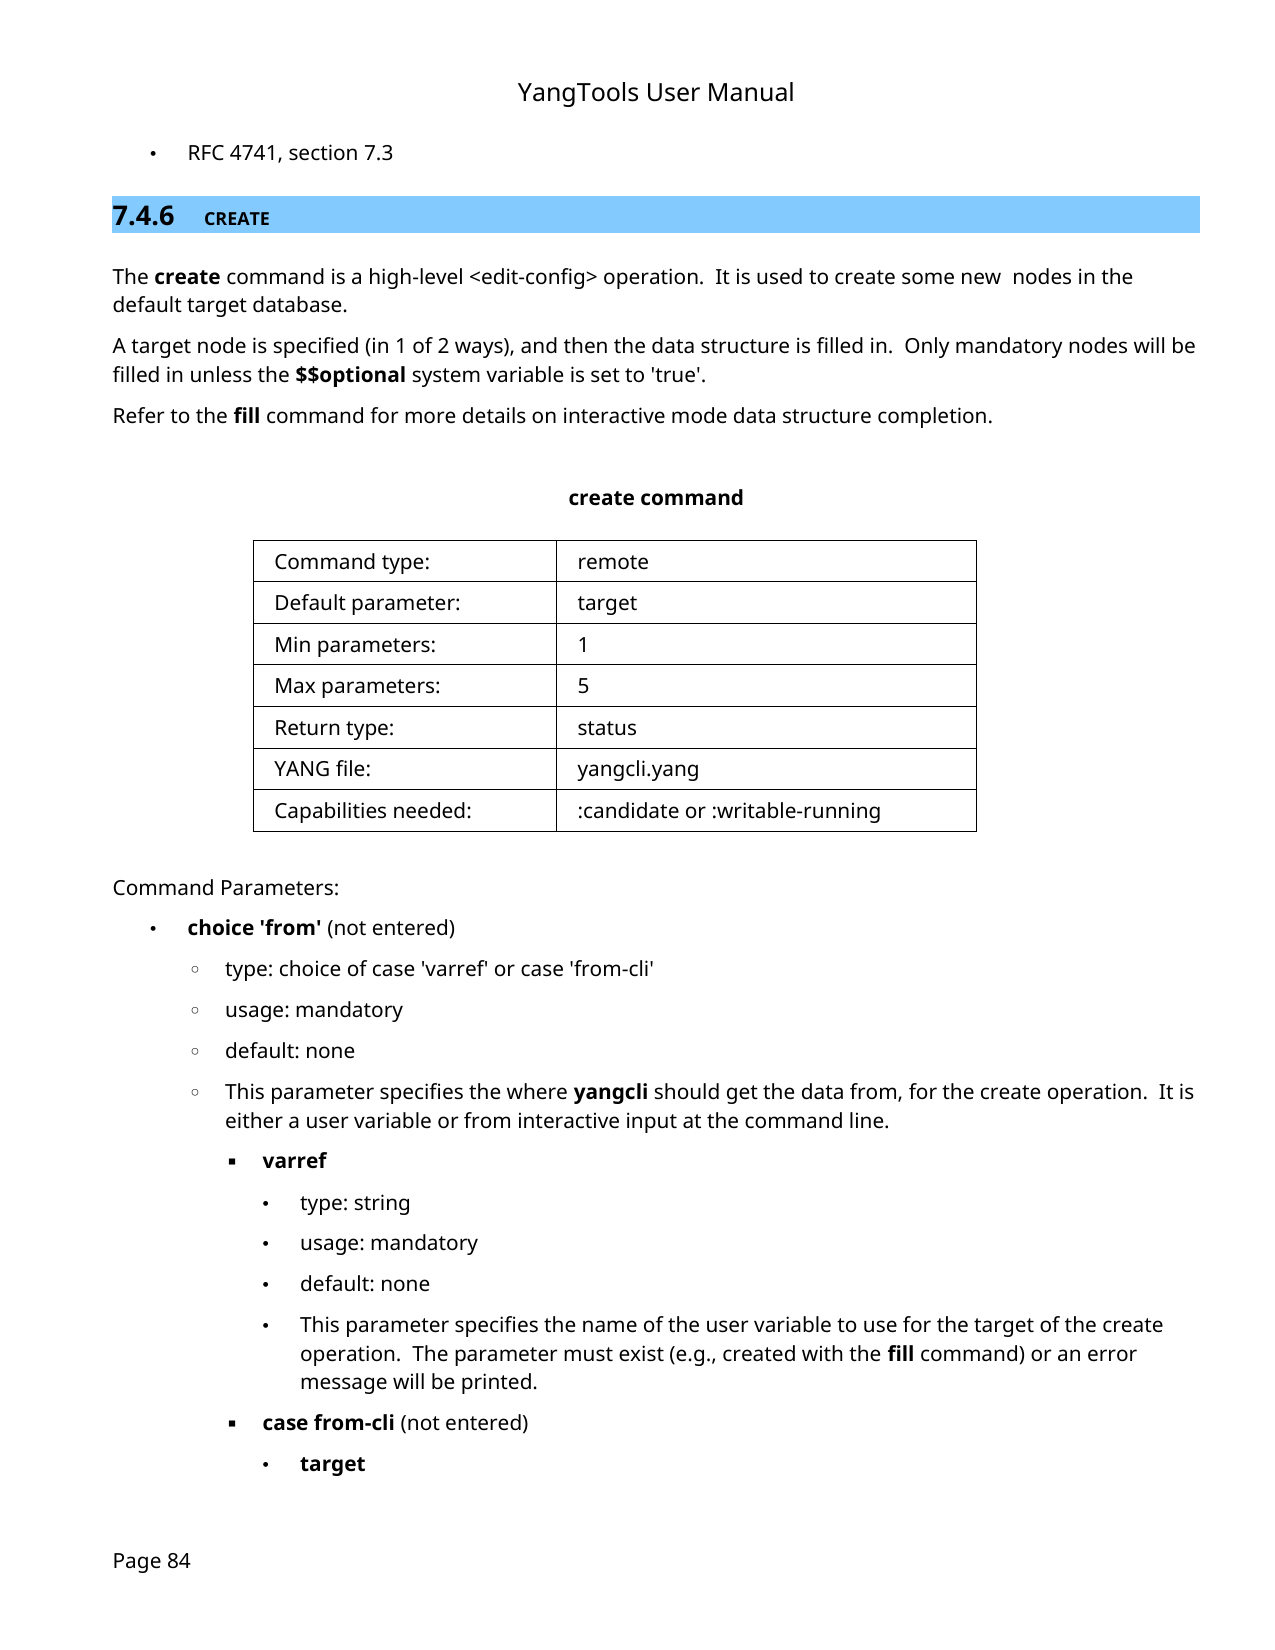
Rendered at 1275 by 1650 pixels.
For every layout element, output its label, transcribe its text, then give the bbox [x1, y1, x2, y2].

table_cell Return type: [254, 707, 556, 747]
list usage: mandatory [262, 1228, 1200, 1257]
list varref [225, 1147, 1200, 1175]
table_cell yangcli.yang [557, 749, 976, 789]
table_header remote [557, 541, 976, 581]
table_cell :candidate or :writable-running [557, 790, 976, 831]
text The create command is a high-level <edit-config> operation. It is used to create some new nodes in the default target database. [112, 262, 1200, 319]
subtitle create command [127, 483, 1185, 511]
table_cell 1 [557, 624, 976, 664]
list case from-cli (not entered) [225, 1408, 1200, 1437]
subtitle create [112, 196, 1200, 233]
list type: string [262, 1188, 1200, 1216]
list type: choice of case 'varref' or case 'from-cli' [187, 954, 1200, 983]
list target [262, 1449, 1200, 1478]
table_cell status [557, 707, 976, 747]
table_cell Min parameters: [254, 624, 556, 664]
table_cell YANG file: [254, 749, 556, 789]
table_cell target [557, 582, 976, 623]
list usage: mandatory [187, 995, 1200, 1024]
text Command Parameters: [112, 873, 1200, 901]
text A target node is specified (in 1 of 2 ways), and then the data structure is filled in. Only mandatory nodes will be filled in unless the $$optional system variable is set to 'true'. [112, 332, 1200, 388]
list This parameter specifies the name of the user variable to use for the target of the create operation. The parameter must exist (e.g., created with the fill command) or an error message will be printed. [262, 1310, 1200, 1396]
list default: none [187, 1036, 1200, 1065]
text Refer to the fill command for more details on interactive mode data structure completion. [112, 401, 1200, 429]
list default: none [262, 1269, 1200, 1298]
list This parameter specifies the where yangcli should get the data from, for the create operation. It is either a user variable or from interactive input at the command line. [187, 1077, 1200, 1134]
table_header Command type: [254, 541, 556, 581]
table_cell Max parameters: [254, 665, 556, 706]
list RFC 4741, section 7.3 [150, 138, 1200, 167]
table_cell Capabilities needed: [254, 790, 556, 831]
table_cell Default parameter: [254, 582, 556, 623]
table_cell 5 [557, 665, 976, 706]
list choice 'from' (not entered) [150, 913, 1200, 942]
